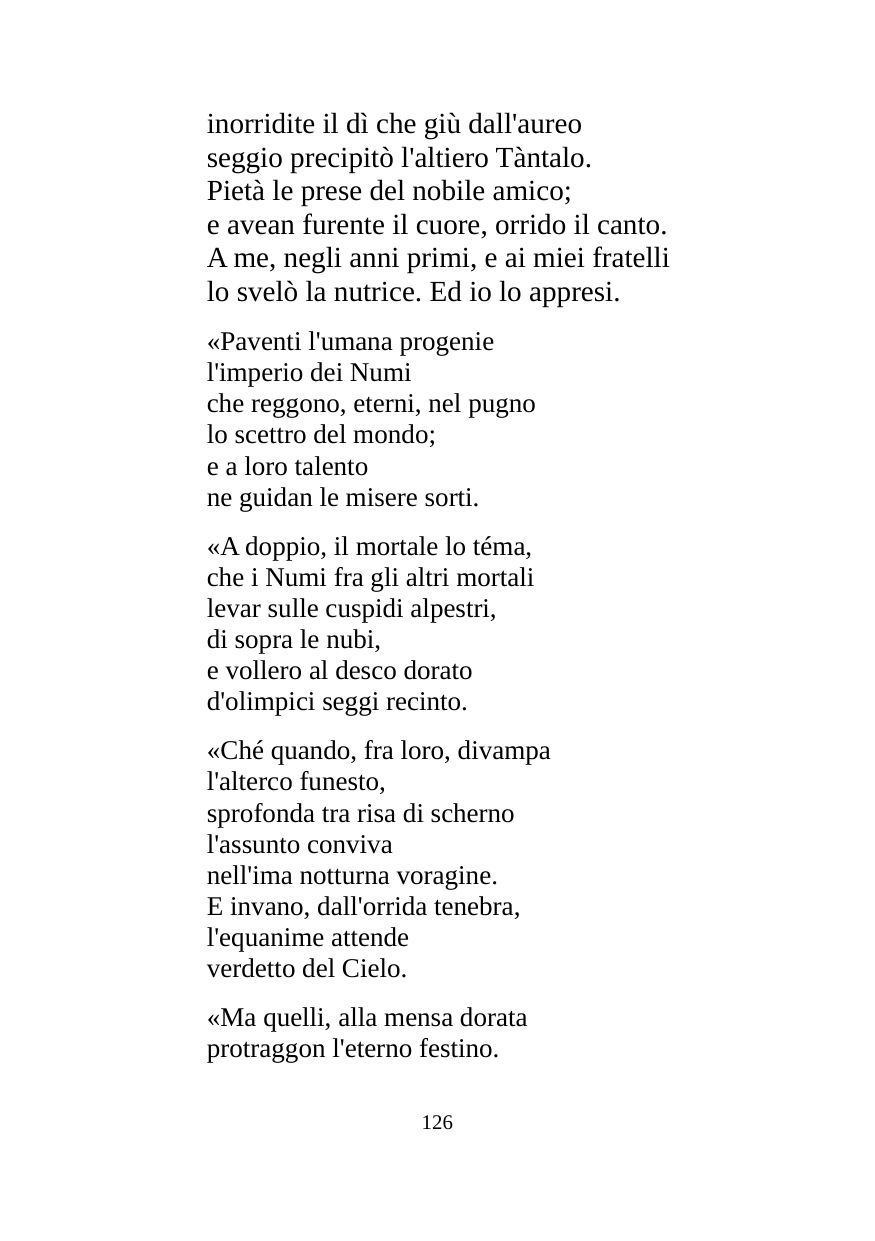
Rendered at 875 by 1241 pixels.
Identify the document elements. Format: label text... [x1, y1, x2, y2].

text inorridite il dì che giù dall'aureo seggio precipitò l'altiero Tàntalo. Pietà le prese del nobile amico; e avean furente il cuore, orrido il canto. A me, negli anni primi, e ai miei fratelli lo svelò la nutrice. Ed io lo appresi. [106, 106, 768, 307]
text «Ché quando, fra loro, divampa l'alterco funesto, sprofonda tra risa di scherno l'assunto conviva nell'ima notturna voragine. E invano, dall'orrida tenebra, l'equanime attende verdetto del Cielo. [207, 734, 768, 983]
text «A doppio, il mortale lo téma, che i Numi fra gli altri mortali levar sulle cuspidi alpestri, di sopra le nubi, e vollero al desco dorato d'olimpici seggi recinto. [207, 530, 768, 717]
text «Paventi l'umana progenie l'imperio dei Numi che reggono, eterni, nel pugno lo scettro del mondo; e a loro talento ne guidan le misere sorti. [207, 325, 768, 512]
text «Ma quelli, alla mensa dorata protraggon l'eterno festino. [207, 1001, 768, 1063]
